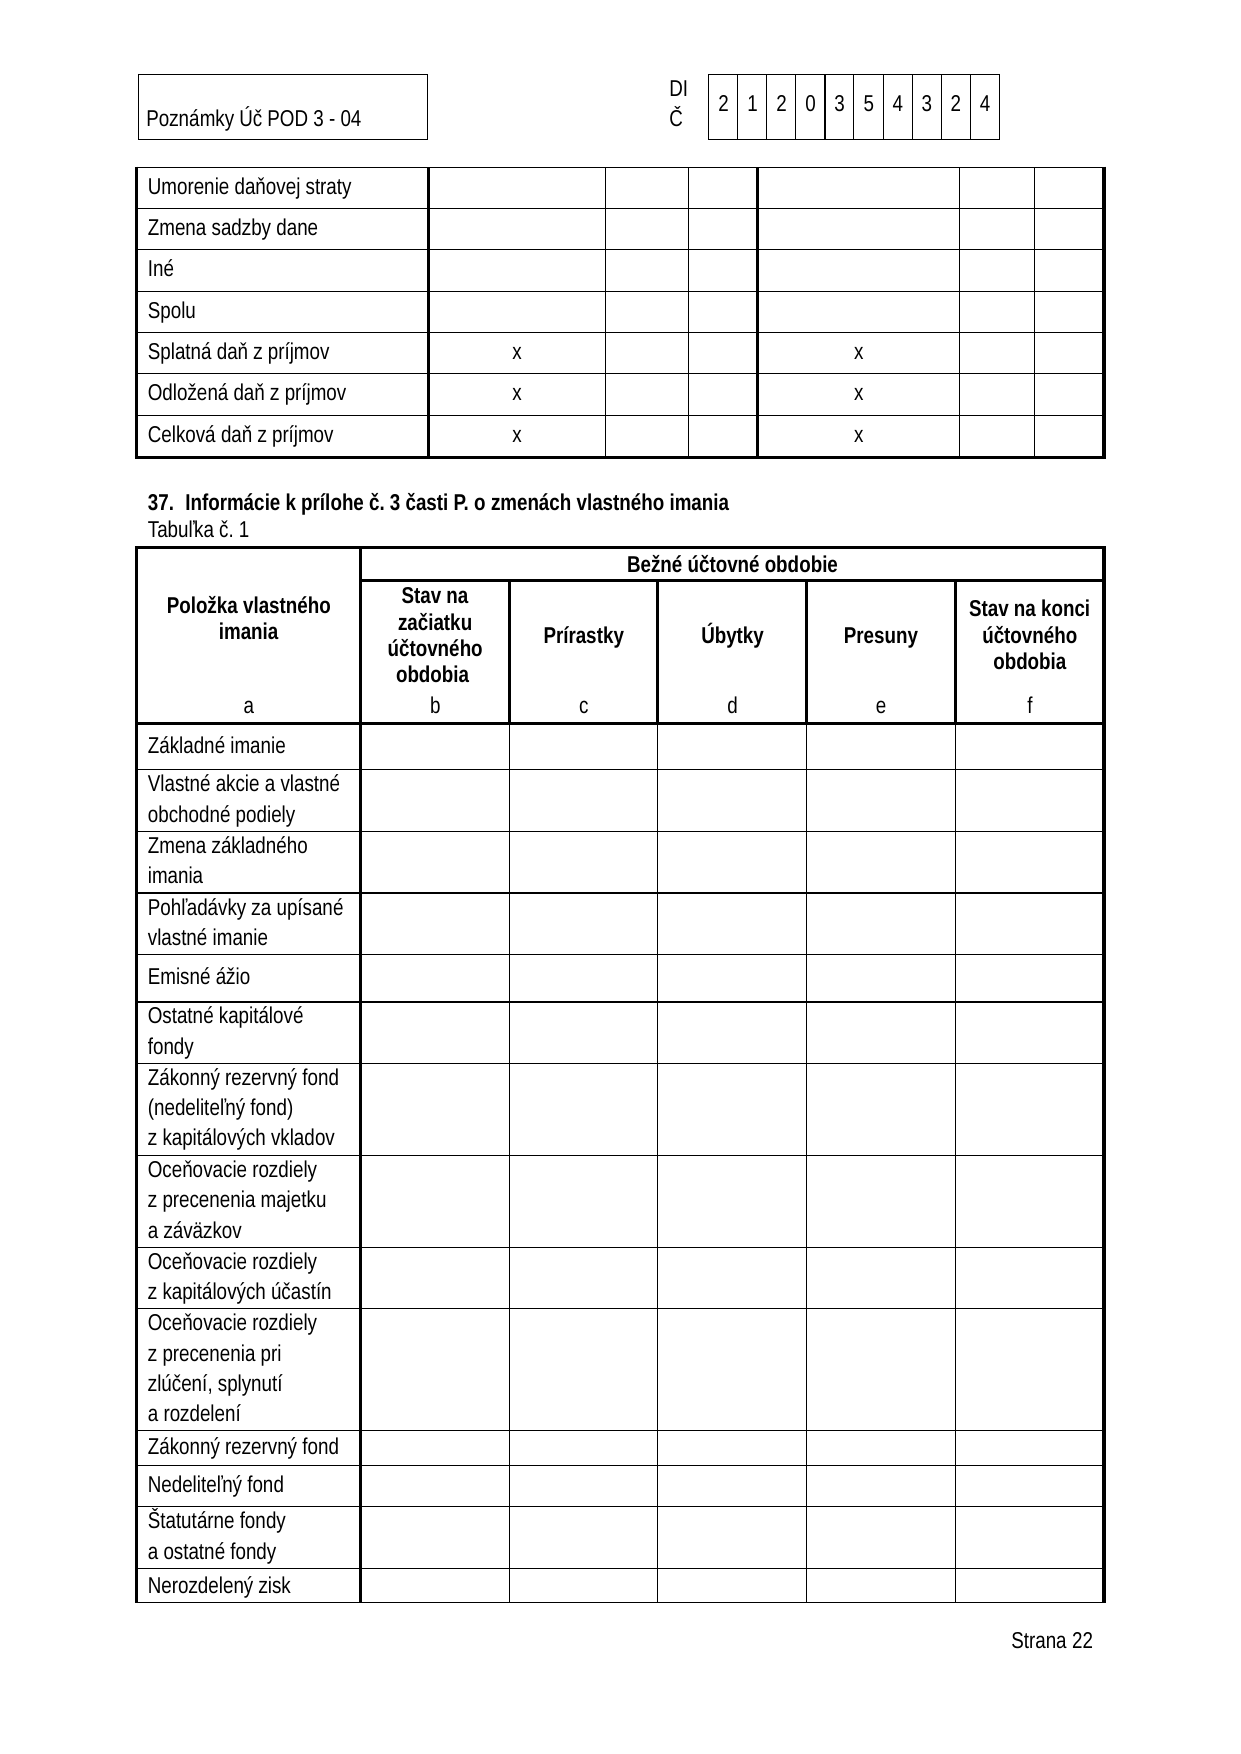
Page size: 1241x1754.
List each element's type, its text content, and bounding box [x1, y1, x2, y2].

table_cell [1035, 333, 1102, 373]
table_cell [606, 374, 688, 415]
table_cell Nedeliteľný fond [138, 1466, 359, 1506]
table_cell [689, 374, 756, 415]
table_cell Zmena základného imania [138, 832, 359, 892]
table_cell [960, 209, 1034, 249]
table_cell Iné [138, 250, 427, 291]
table_cell [960, 168, 1034, 208]
table_cell [510, 1064, 657, 1154]
table_cell [807, 955, 955, 1001]
table_cell [807, 1507, 955, 1568]
table_cell Ostatné kapitálové fondy [138, 1003, 359, 1063]
table_cell [960, 292, 1034, 332]
table_cell [362, 1003, 509, 1063]
table_cell Splatná daň z príjmov [138, 333, 427, 373]
table_cell [759, 168, 959, 208]
table_cell [362, 1156, 509, 1247]
table_cell Vlastné akcie a vlastné obchodné podiely [138, 770, 359, 831]
table_cell [1035, 209, 1102, 249]
table_cell [807, 1431, 955, 1464]
table_cell b [362, 688, 508, 722]
table_cell Štatutárne fondy a ostatné fondy [138, 1507, 359, 1568]
table_cell [807, 894, 955, 954]
table_cell [960, 250, 1034, 291]
table_cell e [808, 688, 954, 722]
table_cell [807, 725, 955, 769]
table_cell [362, 1466, 509, 1506]
table_cell [606, 333, 688, 373]
table_cell x [759, 374, 959, 415]
table_cell [430, 168, 605, 208]
table_cell [362, 1431, 509, 1464]
table_cell [956, 1431, 1102, 1464]
table_cell [606, 168, 688, 208]
table_cell [658, 1569, 806, 1602]
table_cell [510, 955, 657, 1001]
table_cell [510, 770, 657, 831]
table_cell [658, 894, 806, 954]
table_cell [956, 1507, 1102, 1568]
table_cell [510, 894, 657, 954]
table_cell [1035, 416, 1102, 456]
table_cell Oceňovacie rozdiely z kapitálových účastín [138, 1248, 359, 1308]
table_cell x [430, 416, 605, 456]
table_cell [510, 725, 657, 769]
table_cell [956, 955, 1102, 1001]
table_cell [362, 770, 509, 831]
table_cell Stav na začiatku účtovného obdobia [362, 582, 508, 688]
table_cell [689, 416, 756, 456]
table_cell [1035, 250, 1102, 291]
table_cell [362, 832, 509, 892]
table_cell [658, 1466, 806, 1506]
table_cell [362, 894, 509, 954]
table_cell [759, 292, 959, 332]
table_cell [759, 209, 959, 249]
table_cell [510, 1248, 657, 1308]
table_cell Spolu [138, 292, 427, 332]
table_cell [807, 1248, 955, 1308]
table_cell [807, 1156, 955, 1247]
table_cell c [511, 688, 656, 722]
table_cell [658, 1156, 806, 1247]
table_cell [956, 725, 1102, 769]
table_cell Zákonný rezervný fond [138, 1431, 359, 1464]
table_cell x [759, 416, 959, 456]
table_cell [807, 1569, 955, 1602]
table_cell [759, 250, 959, 291]
table_cell Celková daň z príjmov [138, 416, 427, 456]
table_header Položka vlastného imania [138, 549, 359, 688]
table_cell [956, 832, 1102, 892]
table_cell Oceňovacie rozdiely z precenenia majetku a záväzkov [138, 1156, 359, 1247]
text Tabuľka č. 1 [148, 516, 1093, 542]
table_cell [807, 832, 955, 892]
table_cell [960, 416, 1034, 456]
table_cell [362, 1064, 509, 1154]
table_cell [658, 1309, 806, 1430]
table_cell [510, 1156, 657, 1247]
table_cell [510, 1431, 657, 1464]
table_cell [658, 1248, 806, 1308]
table_cell Základné imanie [138, 725, 359, 769]
table_cell [960, 333, 1034, 373]
table_cell [807, 1309, 955, 1430]
table_cell [1035, 168, 1102, 208]
table_cell [510, 832, 657, 892]
table_cell [807, 770, 955, 831]
table_cell [362, 725, 509, 769]
table_cell d [659, 688, 805, 722]
table_cell x [430, 333, 605, 373]
table_cell [658, 1064, 806, 1154]
table_cell [689, 168, 756, 208]
table_header Bežné účtovné obdobie [362, 549, 1102, 579]
table_cell Úbytky [659, 582, 805, 688]
table_cell [658, 955, 806, 1001]
table_cell Nerozdelený zisk [138, 1569, 359, 1602]
table_cell [510, 1466, 657, 1506]
table_cell [606, 209, 688, 249]
table_cell Zákonný rezervný fond (nedeliteľný fond) z kapitálových vkladov [138, 1064, 359, 1154]
table_cell Odložená daň z príjmov [138, 374, 427, 415]
table_cell [1035, 374, 1102, 415]
table_cell [362, 1309, 509, 1430]
table_cell Umorenie daňovej straty [138, 168, 427, 208]
table_cell [606, 416, 688, 456]
table_cell [956, 770, 1102, 831]
table_cell [956, 1156, 1102, 1247]
table_cell [956, 894, 1102, 954]
table_cell [510, 1309, 657, 1430]
table_cell [956, 1064, 1102, 1154]
table_cell Prírastky [511, 582, 656, 688]
table_cell [606, 292, 688, 332]
table_cell [430, 209, 605, 249]
table_cell [658, 1507, 806, 1568]
table_cell [689, 209, 756, 249]
table_cell a [138, 688, 359, 722]
table_cell Pohľadávky za upísané vlastné imanie [138, 894, 359, 954]
table_cell [510, 1507, 657, 1568]
table_cell [956, 1466, 1102, 1506]
table_cell [807, 1003, 955, 1063]
table_cell [362, 1507, 509, 1568]
table_cell [362, 955, 509, 1001]
table_cell [956, 1309, 1102, 1430]
table_cell [362, 1569, 509, 1602]
table_cell [956, 1248, 1102, 1308]
table_cell [510, 1003, 657, 1063]
title Informácie k prílohe č. 3 časti P. o zmenách vlastného imania [148, 489, 1093, 516]
table_cell [689, 250, 756, 291]
table_cell x [430, 374, 605, 415]
table_cell [430, 292, 605, 332]
table_cell [658, 725, 806, 769]
table_cell Presuny [808, 582, 954, 688]
table_cell Emisné ážio [138, 955, 359, 1001]
table_cell Stav na konci účtovného obdobia [957, 582, 1102, 688]
table_cell [960, 374, 1034, 415]
table_cell [807, 1466, 955, 1506]
table_cell [362, 1248, 509, 1308]
table_cell [807, 1064, 955, 1154]
table_cell x [759, 333, 959, 373]
table_cell [1035, 292, 1102, 332]
table_cell [689, 292, 756, 332]
table_cell [658, 832, 806, 892]
table_cell Oceňovacie rozdiely z precenenia pri zlúčení, splynutí a rozdelení [138, 1309, 359, 1430]
table_cell [689, 333, 756, 373]
table_cell [658, 1003, 806, 1063]
table_cell Zmena sadzby dane [138, 209, 427, 249]
table_cell [658, 770, 806, 831]
table_cell [510, 1569, 657, 1602]
table_cell [956, 1003, 1102, 1063]
table_cell f [957, 688, 1102, 722]
table_cell [430, 250, 605, 291]
table_cell [606, 250, 688, 291]
table_cell [658, 1431, 806, 1464]
table_cell [956, 1569, 1102, 1602]
